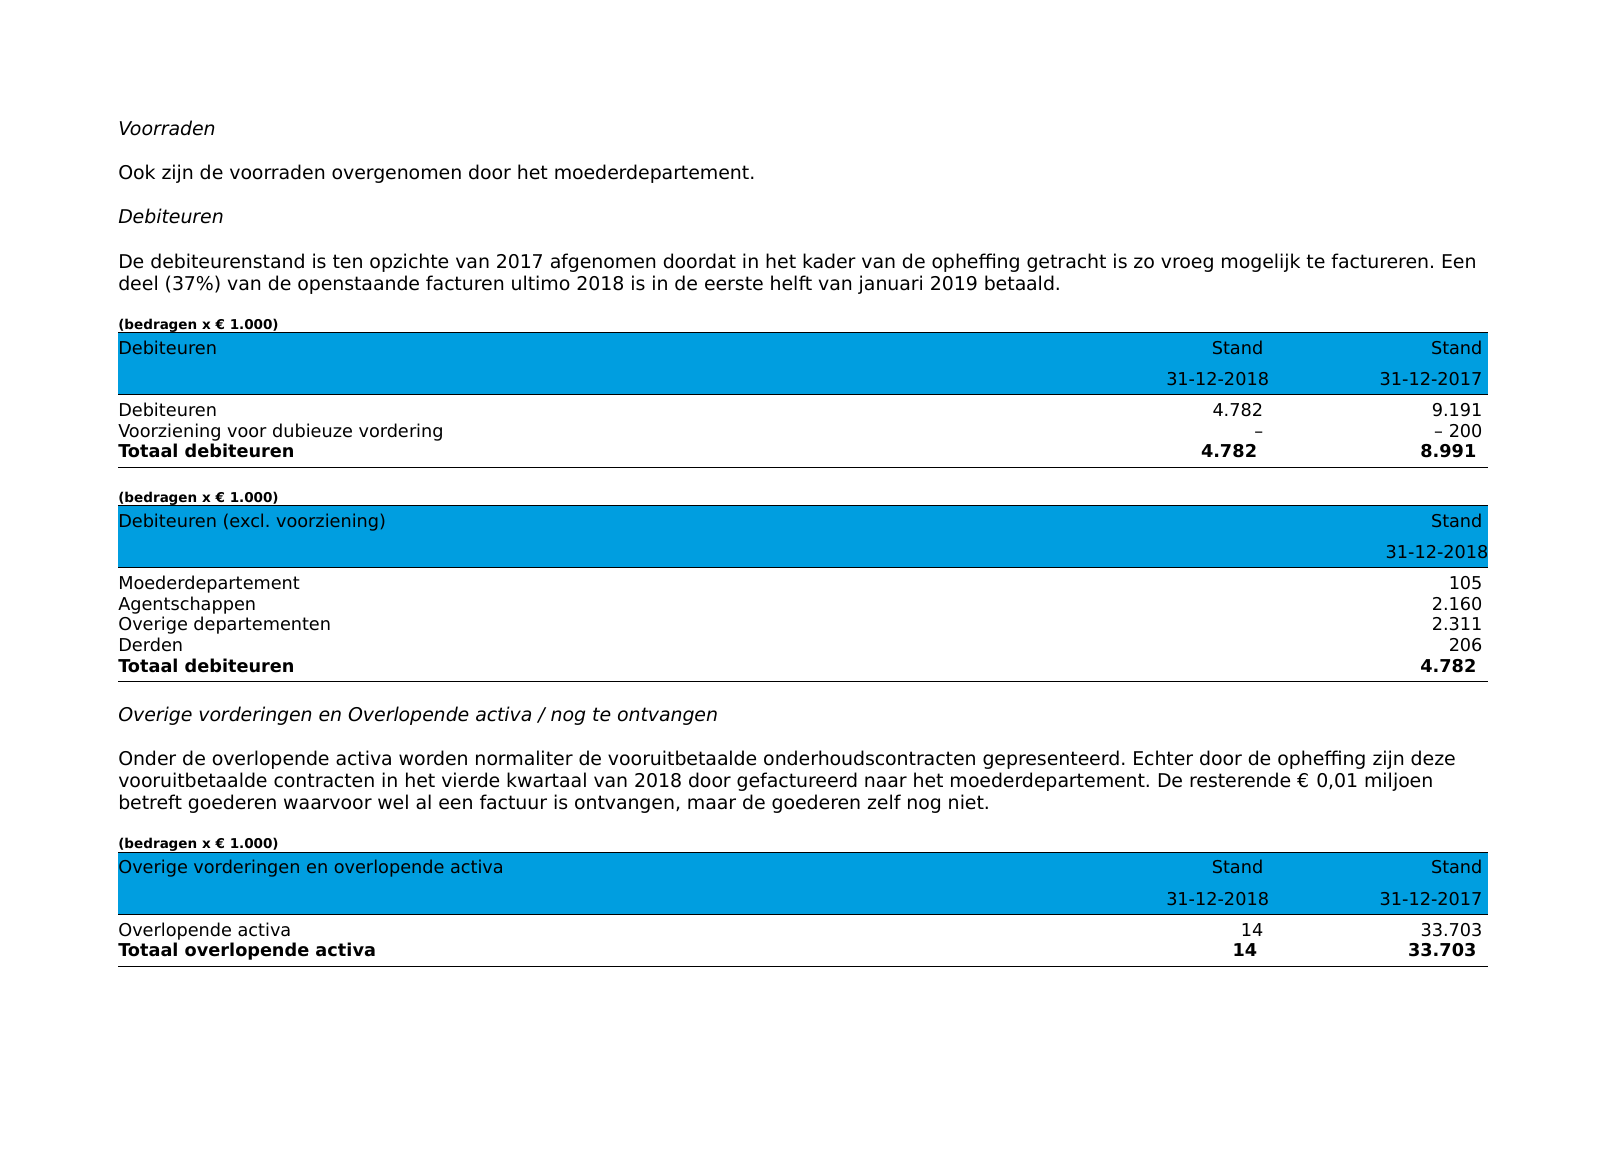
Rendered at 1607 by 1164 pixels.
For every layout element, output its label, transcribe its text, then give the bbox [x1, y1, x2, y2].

table_cell Overige departementen [118, 614, 1269, 635]
table_cell 31-12-2018 [1050, 883, 1269, 914]
table_cell Debiteuren [118, 333, 1050, 363]
table_cell 105 [1269, 568, 1488, 594]
table_cell 31-12-2018 [1050, 363, 1269, 394]
table_cell Stand [1050, 853, 1269, 883]
table_cell 9.191 [1269, 395, 1488, 421]
table_cell Moederdepartement [118, 568, 1269, 594]
table_cell 4.782 [1269, 656, 1488, 681]
table_cell Debiteuren [118, 395, 1050, 421]
table_cell Agentschappen [118, 594, 1269, 614]
table_cell 33.703 [1269, 940, 1488, 966]
table_cell Derden [118, 635, 1269, 656]
table_cell 2.160 [1269, 594, 1488, 614]
table_cell 31-12-2017 [1269, 883, 1488, 914]
text De debiteurenstand is ten opzichte van 2017 afgenomen doordat in het kader van de opheffing getracht is zo vroeg mogelijk te factureren. Een deel (37%) van de openstaande facturen ultimo 2018 is in de eerste helft van januari 2019 betaald. [118, 251, 1488, 294]
table_cell Overige vorderingen en overlopende activa [118, 853, 1050, 883]
table_cell Stand [1050, 333, 1269, 363]
text Onder de overlopende activa worden normaliter de vooruitbetaalde onderhoudscontracten gepresenteerd. Echter door de opheffing zijn deze vooruitbetaalde contracten in het vierde kwartaal van 2018 door gefactureerd naar het moederdepartement. De resterende € 0,01 miljoen betreft goederen waarvoor wel al een factuur is ontvangen, maar de goederen zelf nog niet. [118, 748, 1488, 814]
table_cell – [1050, 421, 1269, 441]
table_cell Stand [1269, 333, 1488, 363]
table_cell 31-12-2017 [1269, 363, 1488, 394]
subtitle Overige vorderingen en Overlopende activa / nog te ontvangen [118, 704, 1488, 726]
table_cell 14 [1050, 940, 1269, 966]
table_cell 14 [1050, 915, 1269, 940]
subtitle Debiteuren [118, 206, 1488, 228]
table_cell Stand [1269, 506, 1488, 536]
table_cell Totaal debiteuren [118, 441, 1050, 467]
text Ook zijn de voorraden overgenomen door het moederdepartement. [118, 162, 1488, 184]
table_cell 206 [1269, 635, 1488, 656]
table_cell Stand [1269, 853, 1488, 883]
table_cell – 200 [1269, 421, 1488, 441]
table_cell 8.991 [1269, 441, 1488, 467]
table_cell 33.703 [1269, 915, 1488, 940]
table_cell Voorziening voor dubieuze vordering [118, 421, 1050, 441]
table_cell 2.311 [1269, 614, 1488, 635]
table_cell Overlopende activa [118, 915, 1050, 940]
table_cell 4.782 [1050, 395, 1269, 421]
table_header (bedragen x € 1.000) [118, 836, 1488, 852]
table_header (bedragen x € 1.000) [118, 490, 1488, 505]
table_cell Totaal overlopende activa [118, 940, 1050, 966]
table_cell 4.782 [1050, 441, 1269, 467]
table_cell Debiteuren (excl. voorziening) [118, 506, 1269, 536]
table_cell Totaal debiteuren [118, 656, 1269, 681]
table_cell 31-12-2018 [1269, 536, 1488, 567]
table_header (bedragen x € 1.000) [118, 316, 1488, 332]
subtitle Voorraden [118, 118, 1488, 140]
